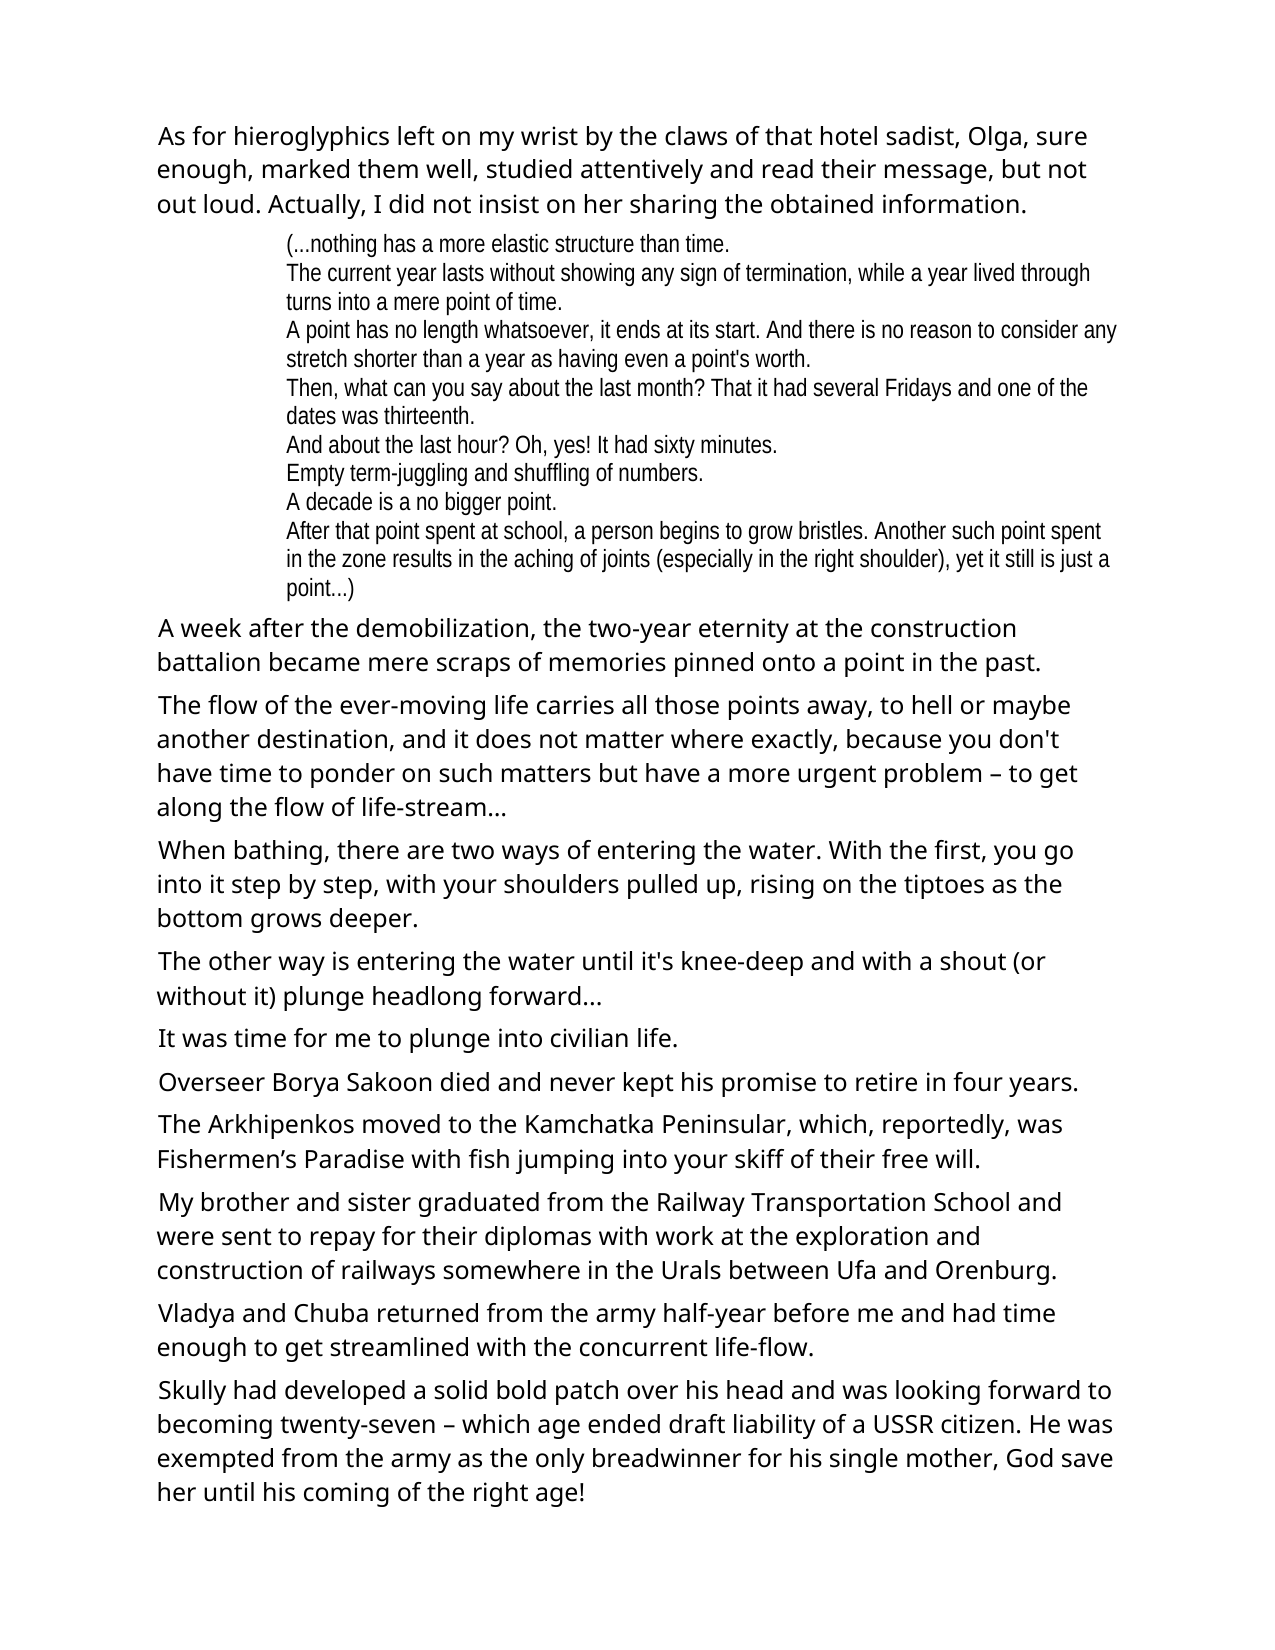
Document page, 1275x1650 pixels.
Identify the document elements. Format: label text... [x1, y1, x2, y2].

list And about the last hour? Oh, yes! It had sixty minutes. [286, 430, 1118, 458]
list (...nothing has a more elastic structure than time. [286, 229, 1118, 258]
list The current year lasts without showing any sign of termination, while a year lived through turns into a mere point of time. [286, 258, 1118, 315]
text When bathing, there are two ways of entering the water. With the first, you go into it step by step, with your shoulders pulled up, rising on the tiptoes as the bottom grows deeper. [156, 833, 1118, 935]
text Overseer Borya Sakoon died and never kept his promise to retire in four years. [156, 1064, 1118, 1098]
text Vladya and Chuba returned from the army half-year before me and had time enough to get streamlined with the concurrent life-flow. [156, 1295, 1118, 1363]
list Then, what can you say about the last month? That it had several Fridays and one of the dates was thirteenth. [286, 372, 1118, 430]
text The flow of the ever-moving life carries all those points away, to hell or maybe another destination, and it does not matter where exactly, because you don't have time to ponder on such matters but have a more urgent problem – to get along the flow of life-stream… [156, 688, 1118, 824]
list A decade is a no bigger point. [286, 487, 1118, 516]
text The other way is entering the water until it's knee-deep and with a shout (or without it) plunge headlong forward... [156, 944, 1118, 1012]
text The Arkhipenkos moved to the Kamchatka Peninsular, which, reportedly, was Fishermen’s Paradise with fish jumping into your skiff of their free will. [156, 1107, 1118, 1175]
list A point has no length whatsoever, it ends at its start. And there is no reason to consider any stretch shorter than a year as having even a point's worth. [286, 315, 1118, 372]
list Empty term-juggling and shuffling of numbers. [286, 458, 1118, 487]
text As for hieroglyphics left on my wrist by the claws of that hotel sadist, Olga, sure enough, marked them well, studied attentively and read their message, but not out loud. Actually, I did not insist on her sharing the obtained information. [156, 118, 1118, 220]
text A week after the demobilization, the two-year eternity at the construction battalion became mere scraps of memories pinned onto a point in the past. [156, 611, 1118, 679]
text Skully had developed a solid bold patch over his head and was looking forward to becoming twenty-seven – which age ended draft liability of a USSR citizen. He was exempted from the army as the only breadwinner for his single mother, God save her until his coming of the right age! [156, 1372, 1118, 1509]
list After that point spent at school, a person begins to grow bristles. Another such point spent in the zone results in the aching of joints (especially in the right shoulder), yet it still is just a point...) [286, 516, 1118, 602]
text It was time for me to plunge into civilian life. [156, 1021, 1118, 1055]
text My brother and sister graduated from the Railway Transportation School and were sent to repay for their diplomas with work at the exploration and construction of railways somewhere in the Urals between Ufa and Orenburg. [156, 1184, 1118, 1286]
